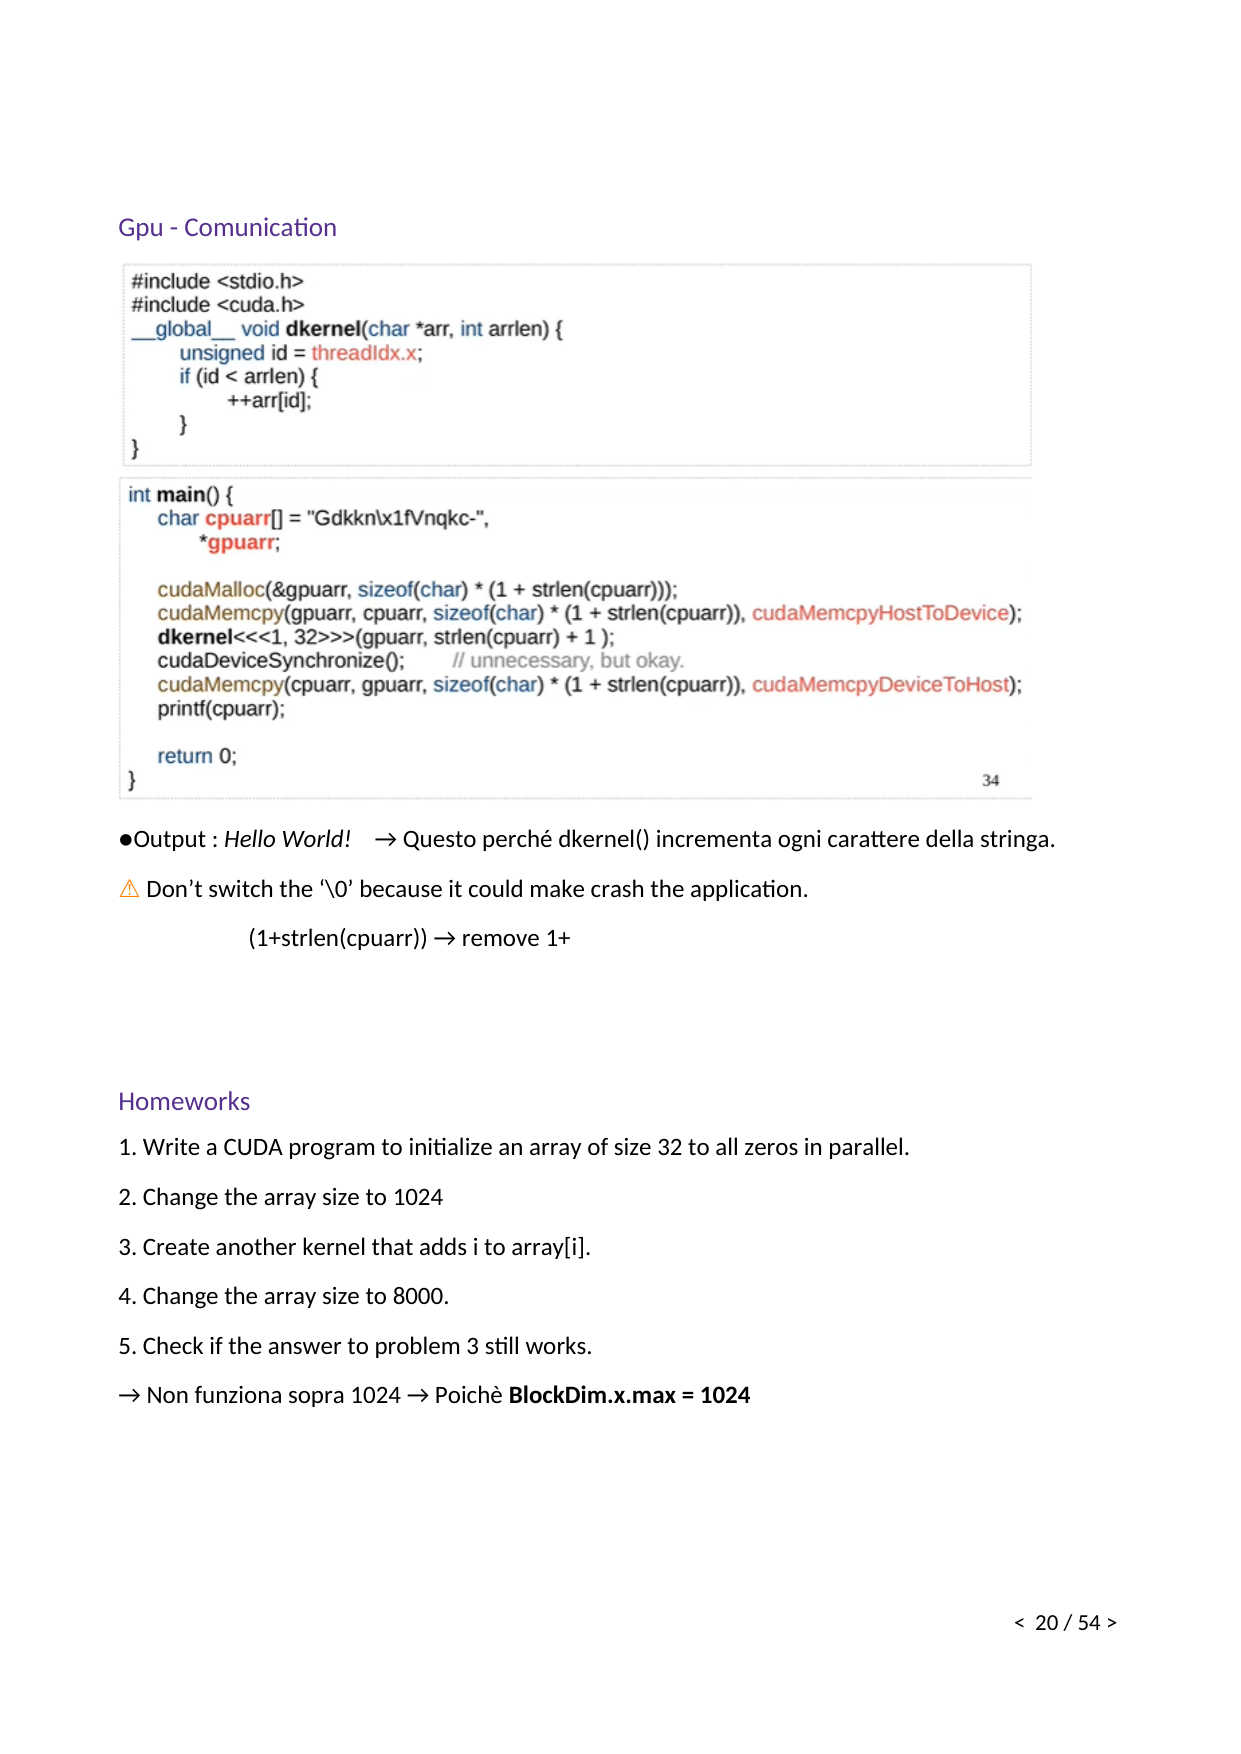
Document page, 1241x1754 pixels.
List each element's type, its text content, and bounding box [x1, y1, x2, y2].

text 4. Change the array size to 8000. [118, 1280, 1122, 1311]
picture [118, 257, 1033, 805]
text 1. Write a CUDA program to initialize an array of size 32 to all zeros in parallel. [118, 1132, 1122, 1162]
text ●Output : Hello World! → Questo perché dkernel() incrementa ogni carattere della stringa. [118, 823, 1122, 854]
subtitle Homeworks [118, 1084, 1122, 1117]
text 2. Change the array size to 1024 [118, 1181, 1122, 1212]
text ⚠ Don’t switch the ‘\0’ because it could make crash the application. [118, 873, 1122, 903]
text 3. Create another kernel that adds i to array[i]. [118, 1231, 1122, 1261]
text → Non funziona sopra 1024 → Poichè BlockDim.x.max = 1024 [118, 1379, 1122, 1410]
subtitle Gpu - Comunication [118, 210, 1122, 243]
text 5. Check if the answer to problem 3 still works. [118, 1330, 1122, 1360]
text (1+strlen(cpuarr)) → remove 1+ [118, 922, 1122, 953]
